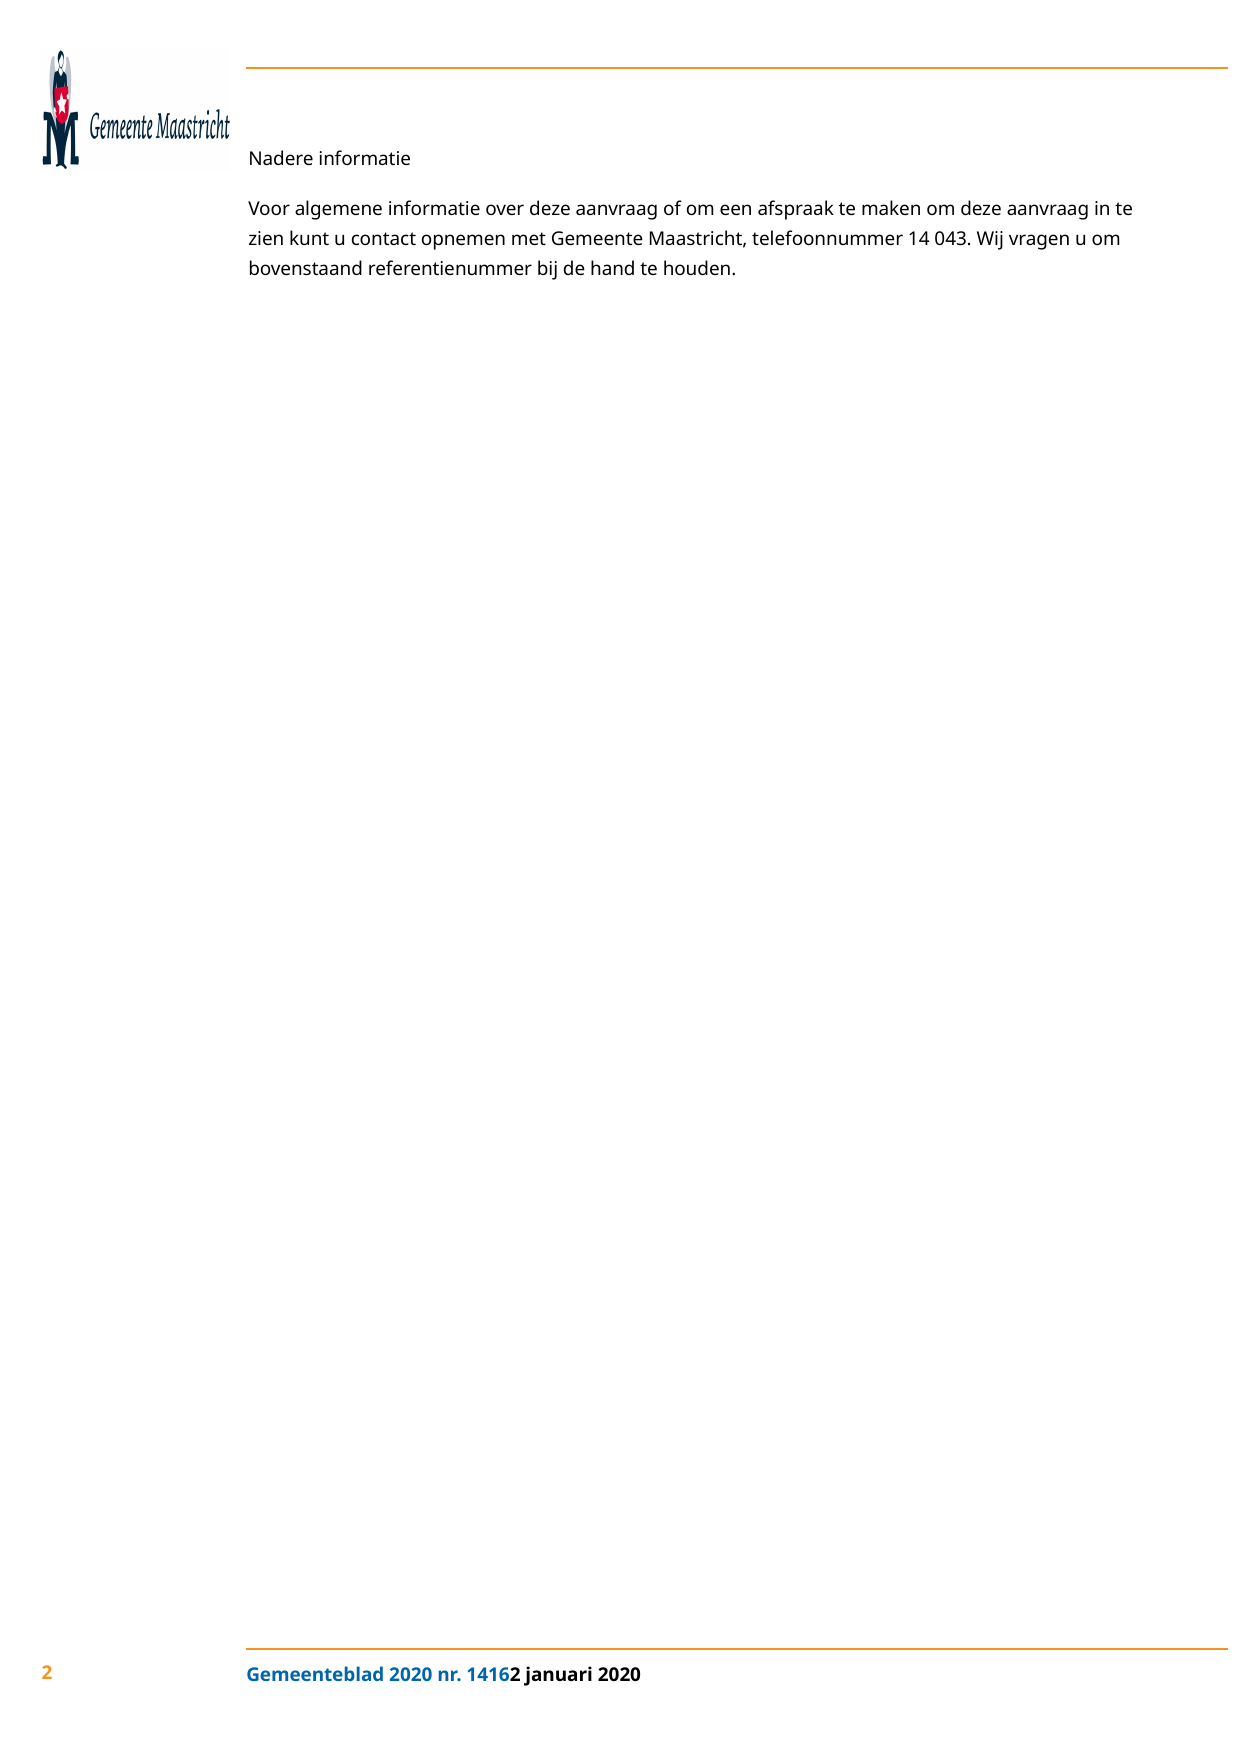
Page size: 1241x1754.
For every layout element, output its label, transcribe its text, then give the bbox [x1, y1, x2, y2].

picture [41, 47, 231, 172]
text Nadere informatie [248, 145, 1152, 171]
text Voor algemene informatie over deze aanvraag of om een afspraak te maken om deze aanvraag in te zien kunt u contact opnemen met Gemeente Maastricht, telefoonnummer 14 043. Wij vragen u om bovenstaand referentienummer bij de hand te houden. [248, 196, 1152, 281]
